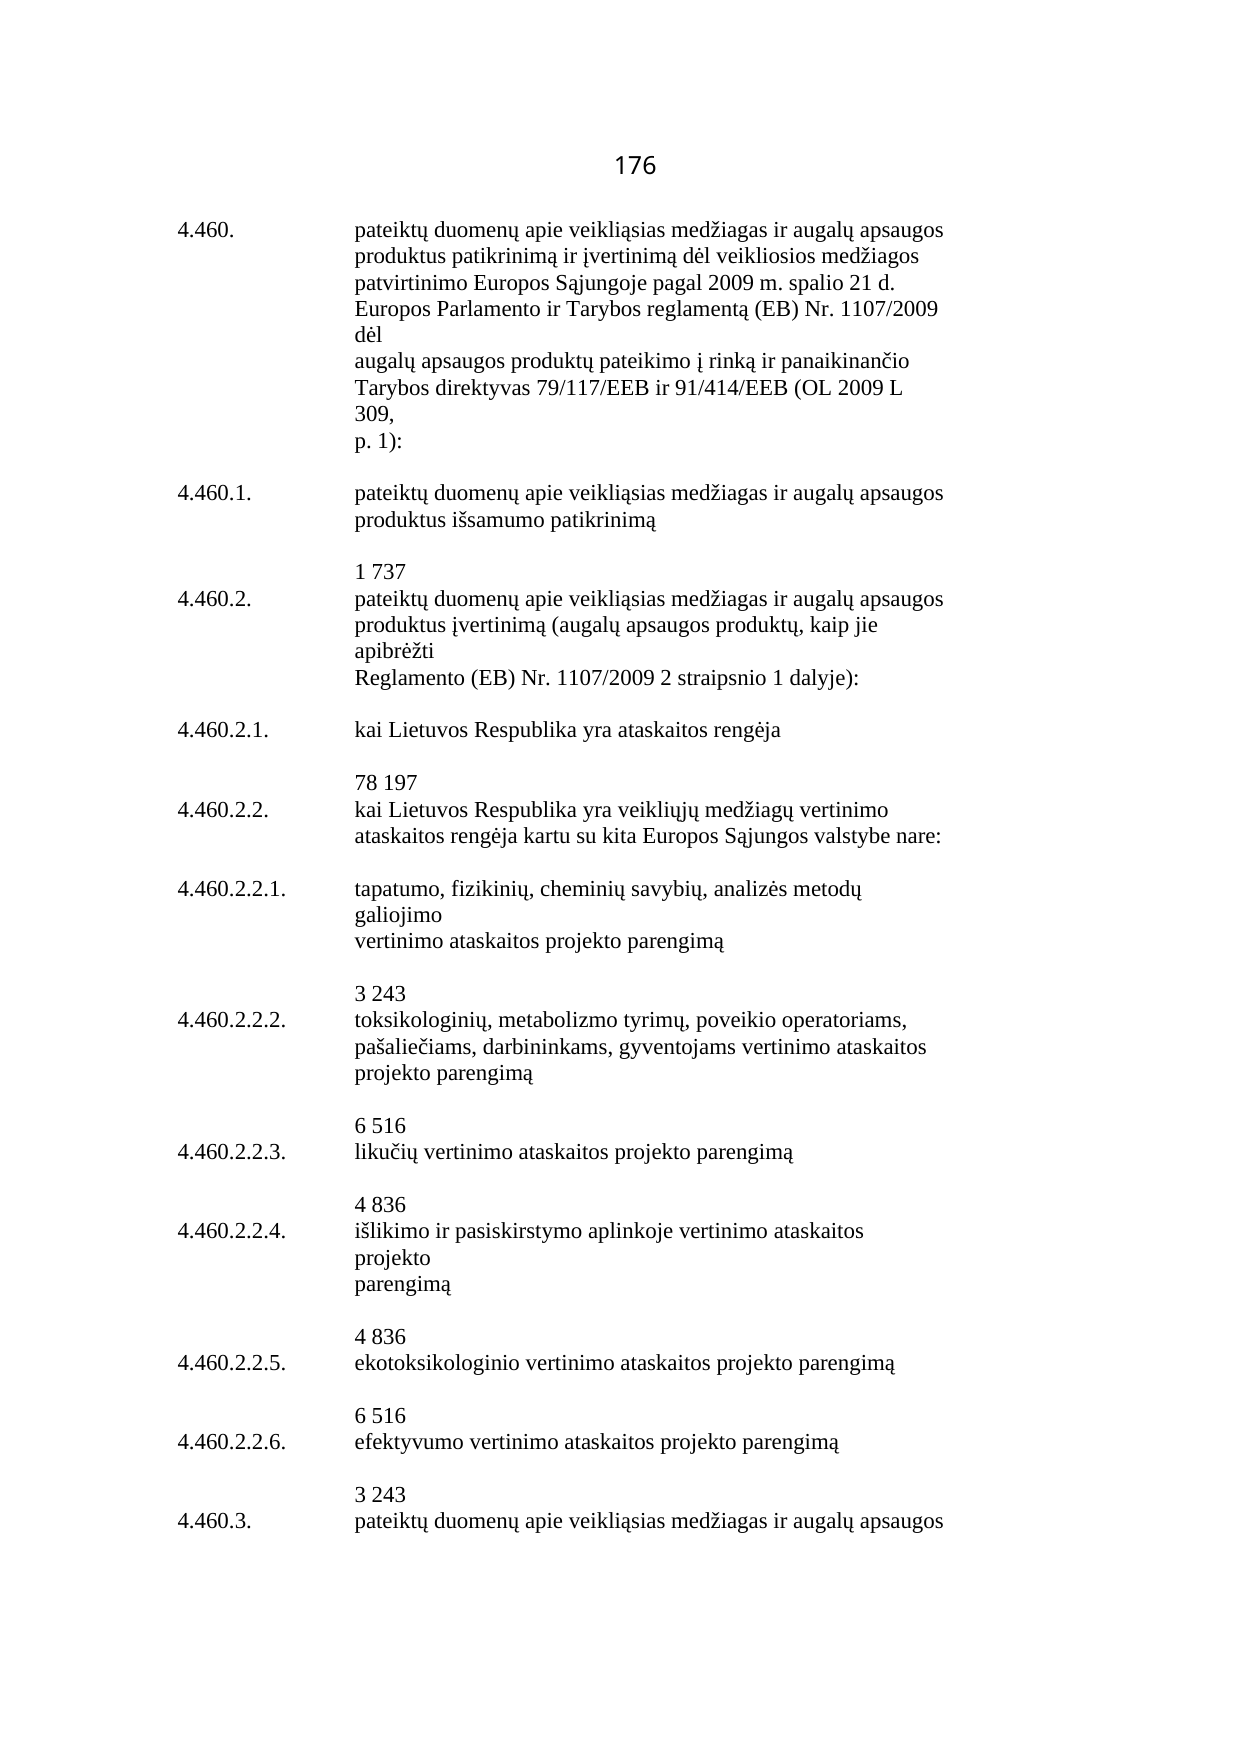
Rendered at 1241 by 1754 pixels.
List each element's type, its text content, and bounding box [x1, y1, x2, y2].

text parengimą 4 836 [354, 1270, 945, 1349]
text 4.460.2. pateiktų duomenų apie veikliąsias medžiagas ir augalų apsaugos [177, 585, 945, 611]
text 4.460.2.2.5. ekotoksikologinio vertinimo ataskaitos projekto parengimą 6 516 [177, 1349, 945, 1428]
text patvirtinimo Europos Sąjungoje pagal 2009 m. spalio 21 d. [354, 268, 945, 295]
text 4.460.2.2. kai Lietuvos Respublika yra veikliųjų medžiagų vertinimo [177, 796, 945, 822]
text 4.460.2.2.4. išlikimo ir pasiskirstymo aplinkoje vertinimo ataskaitos projekto [177, 1217, 945, 1270]
text 4.460.1. pateiktų duomenų apie veikliąsias medžiagas ir augalų apsaugos [177, 479, 945, 506]
text produktus įvertinimą (augalų apsaugos produktų, kaip jie apibrėžti [354, 611, 945, 664]
text ataskaitos rengėja kartu su kita Europos Sąjungos valstybe nare: [354, 822, 945, 875]
text Europos Parlamento ir Tarybos reglamentą (EB) Nr. 1107/2009 dėl [354, 295, 945, 348]
text vertinimo ataskaitos projekto parengimą 3 243 [354, 927, 945, 1006]
text 4.460. pateiktų duomenų apie veikliąsias medžiagas ir augalų apsaugos [177, 216, 945, 242]
text Tarybos direktyvas 79/117/EEB ir 91/414/EEB (OL 2009 L 309, [354, 374, 945, 427]
text p. 1): [354, 427, 945, 479]
text produktus patikrinimą ir įvertinimą dėl veikliosios medžiagos [354, 242, 945, 268]
text 4.460.2.2.2. toksikologinių, metabolizmo tyrimų, poveikio operatoriams, [177, 1006, 945, 1033]
text projekto parengimą 6 516 [354, 1059, 945, 1138]
text 4.460.2.2.1. tapatumo, fizikinių, cheminių savybių, analizės metodų galiojimo [177, 875, 945, 927]
text augalų apsaugos produktų pateikimo į rinką ir panaikinančio [354, 348, 945, 374]
text 4.460.2.2.6. efektyvumo vertinimo ataskaitos projekto parengimą 3 243 [177, 1428, 945, 1507]
text 4.460.2.1. kai Lietuvos Respublika yra ataskaitos rengėja 78 197 [177, 717, 945, 796]
text 4.460.3. pateiktų duomenų apie veikliąsias medžiagas ir augalų apsaugos [177, 1507, 945, 1533]
text produktus išsamumo patikrinimą 1 737 [354, 506, 945, 585]
text 4.460.2.2.3. likučių vertinimo ataskaitos projekto parengimą 4 836 [177, 1138, 945, 1217]
text pašaliečiams, darbininkams, gyventojams vertinimo ataskaitos [354, 1033, 945, 1059]
text Reglamento (EB) Nr. 1107/2009 2 straipsnio 1 dalyje): [354, 664, 945, 717]
